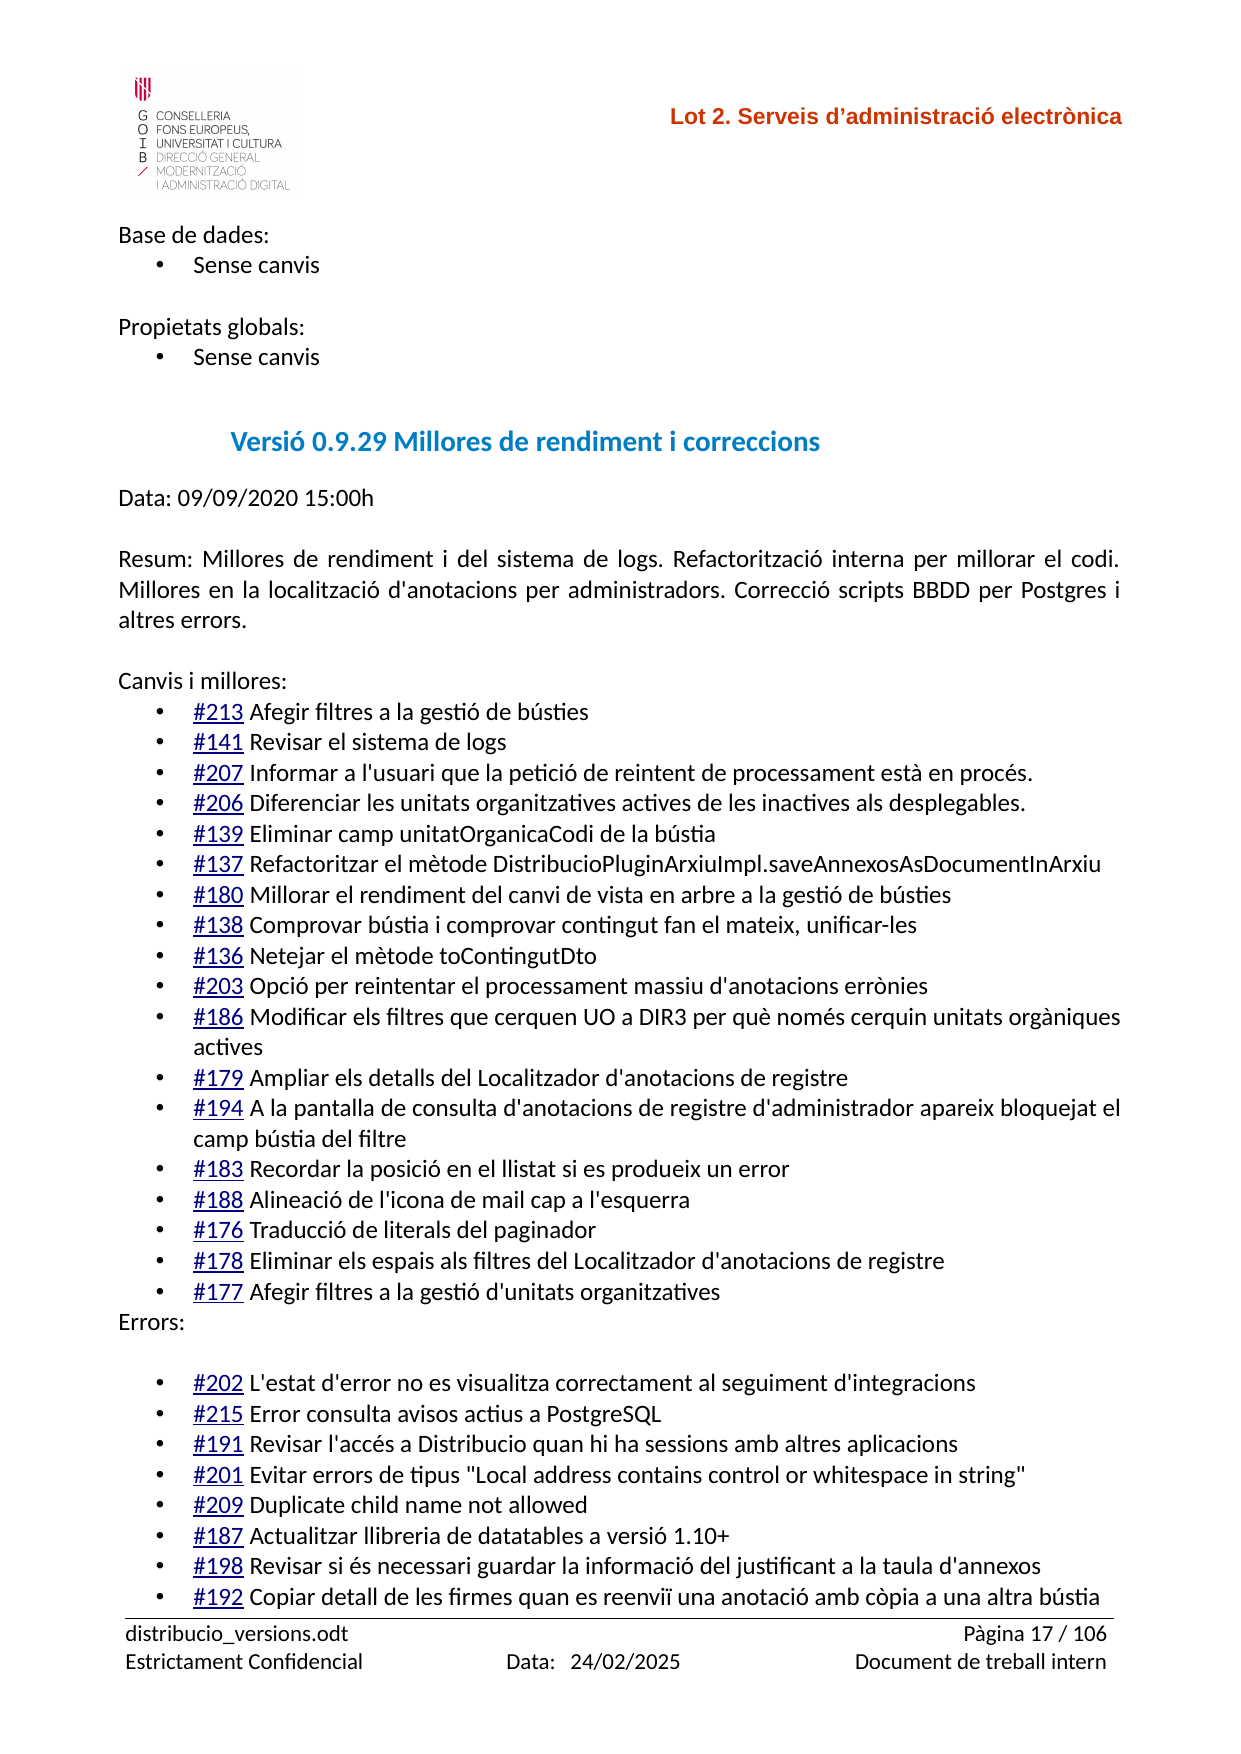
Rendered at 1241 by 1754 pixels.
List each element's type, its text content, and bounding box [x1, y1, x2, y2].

list #188 Alineació de l'icona de mail cap a l'esquerra [156, 1184, 1122, 1215]
list #138 Comprovar bústia i comprovar contingut fan el mateix, unificar-les [156, 909, 1122, 940]
list Sense canvis [156, 341, 1122, 372]
list #187 Actualitzar llibreria de datatables a versió 1.10+ [156, 1520, 1122, 1550]
list #207 Informar a l'usuari que la petició de reintent de processament està en procés. [156, 757, 1122, 787]
list #201 Evitar errors de tipus "Local address contains control or whitespace in string" [156, 1459, 1122, 1489]
list #194 A la pantalla de consulta d'anotacions de registre d'administrador apareix bloquejat el camp bústia del filtre [156, 1093, 1122, 1154]
list #202 L'estat d'error no es visualitza correctament al seguiment d'integracions [156, 1367, 1122, 1398]
list #186 Modificar els filtres que cerquen UO a DIR3 per què només cerquin unitats orgàniques actives [156, 1001, 1122, 1062]
list #213 Afegir filtres a la gestió de bústies [156, 696, 1122, 726]
text Data: 09/09/2020 15:00h [118, 482, 1122, 513]
list #192 Copiar detall de les firmes quan es reenviï una anotació amb còpia a una altra bústia [156, 1581, 1122, 1611]
list #137 Refactoritzar el mètode DistribucioPluginArxiuImpl.saveAnnexosAsDocumentInArxiu [156, 848, 1122, 879]
text Errors: [118, 1306, 1122, 1337]
list #180 Millorar el rendiment del canvi de vista en arbre a la gestió de bústies [156, 879, 1122, 909]
list #183 Recordar la posició en el llistat si es produeix un error [156, 1154, 1122, 1184]
text Propietats globals: [118, 311, 1122, 341]
picture [126, 70, 299, 197]
list Sense canvis [156, 250, 1122, 280]
list #176 Traducció de literals del paginador [156, 1215, 1122, 1245]
text Resum: Millores de rendiment i del sistema de logs. Refactorització interna per millorar el codi. Millores en la localització d'anotacions per administradors. Correcció scripts BBDD per Postgres i altres errors. [118, 543, 1122, 635]
text Canvis i millores: [118, 665, 1122, 696]
list #206 Diferenciar les unitats organitzatives actives de les inactives als desplegables. [156, 787, 1122, 818]
list #198 Revisar si és necessari guardar la informació del justificant a la taula d'annexos [156, 1550, 1122, 1581]
list #136 Netejar el mètode toContingutDto [156, 940, 1122, 971]
list #191 Revisar l'accés a Distribucio quan hi ha sessions amb altres aplicacions [156, 1428, 1122, 1459]
list #177 Afegir filtres a la gestió d'unitats organitzatives [156, 1276, 1122, 1306]
list #209 Duplicate child name not allowed [156, 1489, 1122, 1520]
list #178 Eliminar els espais als filtres del Localitzador d'anotacions de registre [156, 1245, 1122, 1276]
list #141 Revisar el sistema de logs [156, 726, 1122, 757]
subtitle Versió 0.9.29 Millores de rendiment i correccions [153, 423, 1122, 458]
list #179 Ampliar els detalls del Localitzador d'anotacions de registre [156, 1062, 1122, 1093]
list #215 Error consulta avisos actius a PostgreSQL [156, 1398, 1122, 1428]
list #203 Opció per reintentar el processament massiu d'anotacions errònies [156, 971, 1122, 1001]
list #139 Eliminar camp unitatOrganicaCodi de la bústia [156, 818, 1122, 848]
text Base de dades: [118, 219, 1122, 250]
